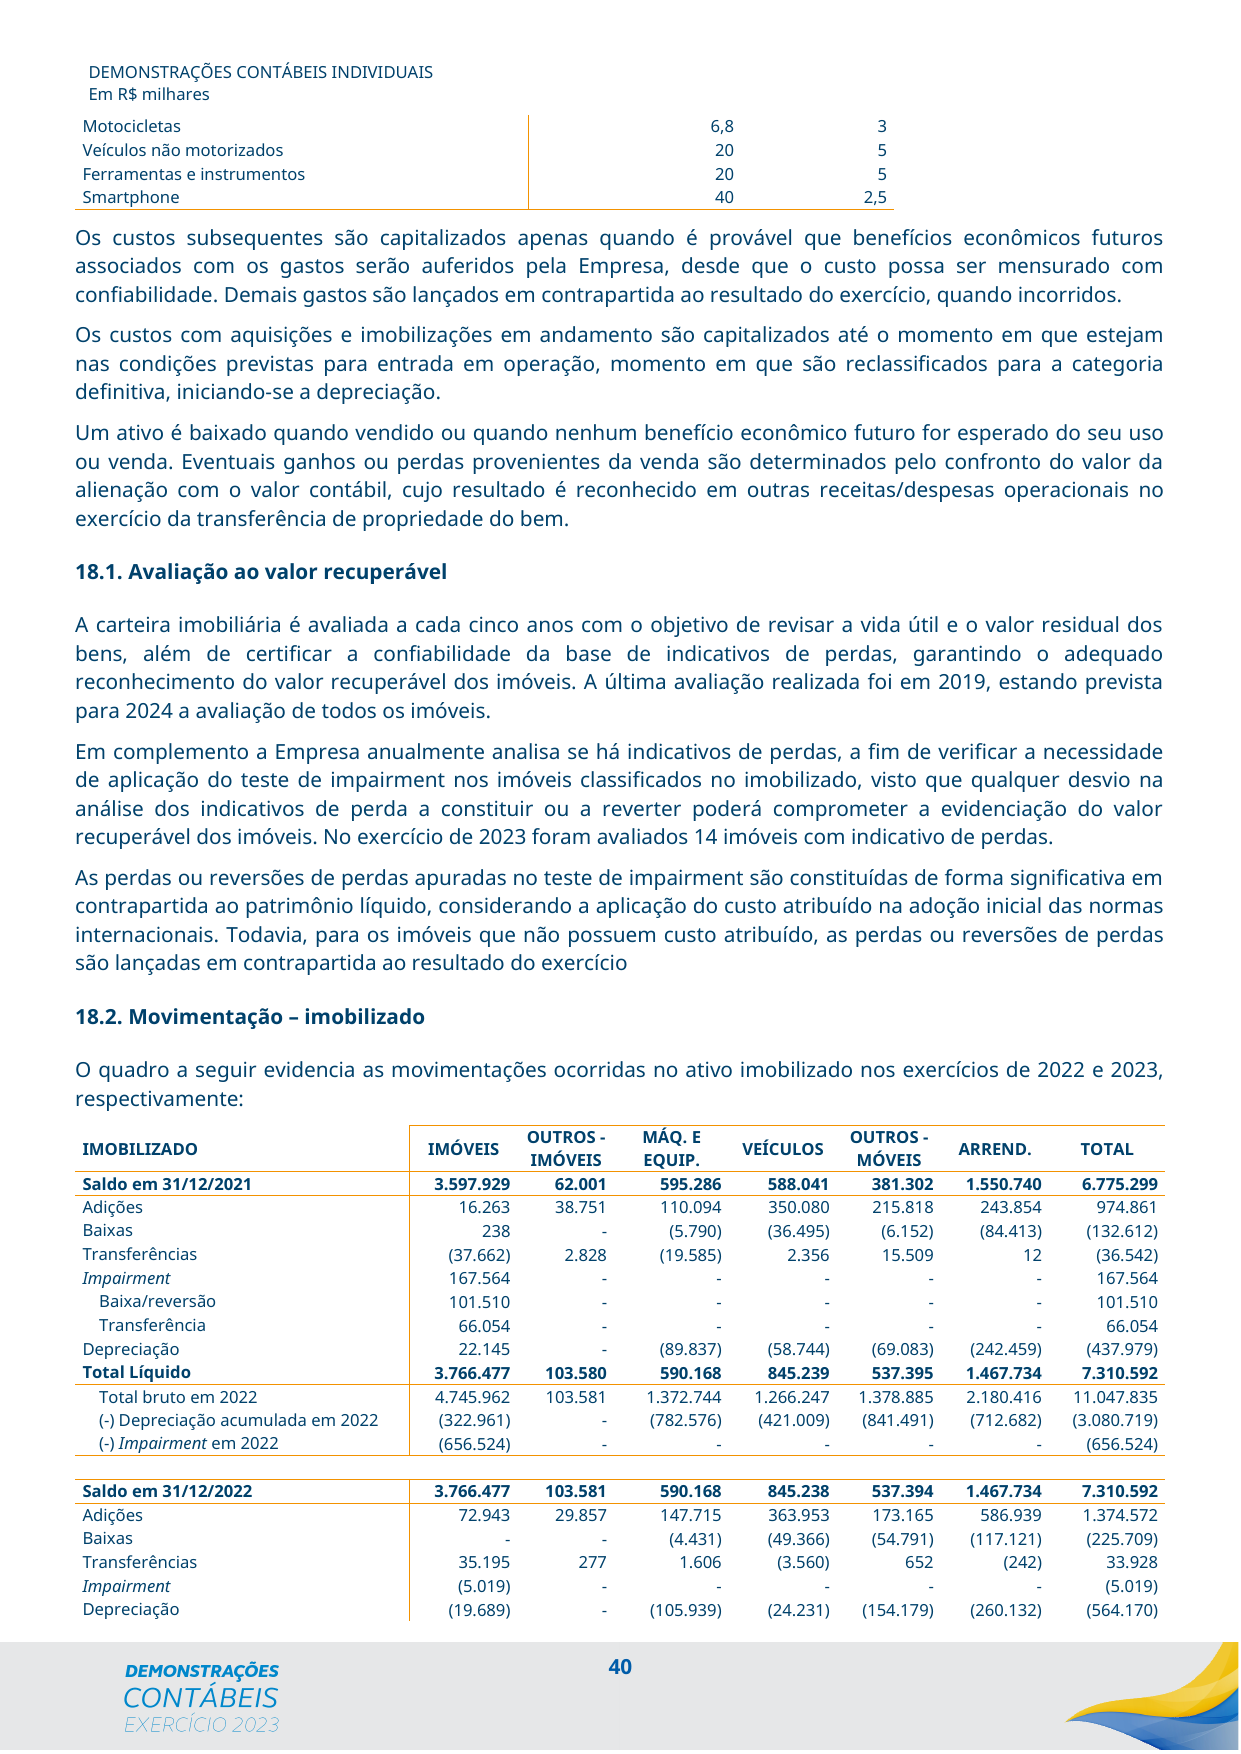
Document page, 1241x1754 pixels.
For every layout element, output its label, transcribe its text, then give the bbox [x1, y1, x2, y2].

table_cell Baixas [75, 1219, 409, 1242]
table_cell - [614, 1266, 729, 1289]
table_cell Saldo em 31/12/2021 [75, 1172, 409, 1195]
table_cell Baixa/reversão [75, 1290, 409, 1313]
table_cell 103.581 [518, 1385, 614, 1408]
table_cell 101.510 [410, 1290, 518, 1313]
table_cell (242) [941, 1550, 1049, 1574]
table_cell 215.818 [837, 1196, 941, 1219]
table_cell - [941, 1290, 1049, 1313]
table_cell Total bruto em 2022 [75, 1385, 409, 1408]
table_cell 11.047.835 [1049, 1385, 1165, 1408]
table_cell (322.961) [410, 1408, 518, 1432]
table_cell - [518, 1598, 614, 1621]
table_cell 38.751 [518, 1196, 614, 1219]
table_cell [729, 1456, 837, 1479]
table_cell 3.766.477 [410, 1480, 518, 1503]
table_cell (656.524) [410, 1432, 518, 1455]
table_cell 277 [518, 1550, 614, 1574]
table_cell - [614, 1432, 729, 1455]
text Em complemento a Empresa anualmente analisa se há indicativos de perdas, a fim de verificar a necessidade de aplicação do teste de impairment nos imóveis classificados no imobilizado, visto que qualquer desvio na análise dos indicativos de perda a constituir ou a reverter poderá comprometer a evidenciação do valor recuperável dos imóveis. No exercício de 2023 foram avaliados 14 imóveis com indicativo de perdas. [75, 737, 1165, 851]
table_cell 66.054 [410, 1313, 518, 1337]
table_cell 15.509 [837, 1242, 941, 1266]
table_header OUTROS - IMÓVEIS [518, 1126, 614, 1171]
table_cell Transferência [75, 1313, 409, 1337]
table_cell - [837, 1290, 941, 1313]
table_cell 12 [941, 1242, 1049, 1266]
table_cell 40 [529, 186, 741, 209]
table_cell (225.709) [1049, 1526, 1165, 1550]
table_cell 103.580 [518, 1361, 614, 1384]
table_cell 62.001 [518, 1172, 614, 1195]
subtitle Avaliação ao valor recuperável [75, 557, 1165, 586]
table_cell (-) Impairment em 2022 [75, 1432, 409, 1455]
table_cell (782.576) [614, 1408, 729, 1432]
table_cell [75, 1456, 409, 1479]
table_header IMÓVEIS [410, 1126, 518, 1171]
table_cell (58.744) [729, 1337, 837, 1361]
table_cell - [941, 1432, 1049, 1455]
table_cell 3.597.929 [410, 1172, 518, 1195]
table_cell (242.459) [941, 1337, 1049, 1361]
table_cell 588.041 [729, 1172, 837, 1195]
table_cell (19.585) [614, 1242, 729, 1266]
table_cell (4.431) [614, 1526, 729, 1550]
table_cell 1.606 [614, 1550, 729, 1574]
table_cell 6,8 [529, 115, 741, 138]
table_header TOTAL [1049, 1126, 1165, 1171]
table_cell 20 [529, 138, 741, 162]
table_cell 3 [741, 115, 894, 138]
table_cell (260.132) [941, 1598, 1049, 1621]
table_cell 147.715 [614, 1504, 729, 1526]
table_cell 35.195 [410, 1550, 518, 1574]
table_cell (841.491) [837, 1408, 941, 1432]
table_cell - [837, 1432, 941, 1455]
table_cell 7.310.592 [1049, 1361, 1165, 1384]
table_cell 2.356 [729, 1242, 837, 1266]
table_cell 537.394 [837, 1480, 941, 1503]
table_cell 20 [529, 162, 741, 186]
table_cell 2,5 [741, 186, 894, 209]
table_cell [513, 186, 528, 209]
table_cell 103.581 [518, 1480, 614, 1503]
table_cell (3.560) [729, 1550, 837, 1574]
table_cell Depreciação [75, 1598, 409, 1621]
table_cell (89.837) [614, 1337, 729, 1361]
table_cell - [518, 1290, 614, 1313]
table_cell 1.266.247 [729, 1385, 837, 1408]
table_cell 595.286 [614, 1172, 729, 1195]
table_cell 1.467.734 [941, 1361, 1049, 1384]
table_cell 101.510 [1049, 1290, 1165, 1313]
table_cell 1.467.734 [941, 1480, 1049, 1503]
table_cell Impairment [75, 1574, 409, 1597]
table_cell - [614, 1290, 729, 1313]
text A carteira imobiliária é avaliada a cada cinco anos com o objetivo de revisar a vida útil e o valor residual dos bens, além de certificar a confiabilidade da base de indicativos de perdas, garantindo o adequado reconhecimento do valor recuperável dos imóveis. A última avaliação realizada foi em 2019, estando prevista para 2024 a avaliação de todos os imóveis. [75, 611, 1165, 724]
table_cell (117.121) [941, 1526, 1049, 1550]
table_cell (19.689) [410, 1598, 518, 1621]
subtitle Movimentação – imobilizado [75, 1002, 1165, 1030]
table_cell - [729, 1432, 837, 1455]
table_cell 363.953 [729, 1504, 837, 1526]
table_cell (-) Depreciação acumulada em 2022 [75, 1408, 409, 1432]
table_cell - [729, 1290, 837, 1313]
table_cell - [941, 1574, 1049, 1597]
table_cell - [518, 1432, 614, 1455]
table_cell Saldo em 31/12/2022 [75, 1480, 409, 1503]
table_cell [837, 1456, 941, 1479]
table_cell 6.775.299 [1049, 1172, 1165, 1195]
text O quadro a seguir evidencia as movimentações ocorridas no ativo imobilizado nos exercícios de 2022 e 2023, respectivamente: [75, 1055, 1165, 1112]
table_cell (5.019) [410, 1574, 518, 1597]
table_cell - [518, 1526, 614, 1550]
table_cell 590.168 [614, 1480, 729, 1503]
table_cell (154.179) [837, 1598, 941, 1621]
table_cell (84.413) [941, 1219, 1049, 1242]
table_cell (6.152) [837, 1219, 941, 1242]
table_cell (37.662) [410, 1242, 518, 1266]
table_cell (36.495) [729, 1219, 837, 1242]
table_cell Adições [75, 1504, 409, 1526]
table_cell - [410, 1526, 518, 1550]
table_cell (3.080.719) [1049, 1408, 1165, 1432]
table_cell 2.180.416 [941, 1385, 1049, 1408]
table_cell 1.378.885 [837, 1385, 941, 1408]
table_cell 167.564 [1049, 1266, 1165, 1289]
table_cell - [518, 1574, 614, 1597]
table_header VEÍCULOS [729, 1126, 837, 1171]
table_cell Transferências [75, 1550, 409, 1574]
text Os custos subsequentes são capitalizados apenas quando é provável que benefícios econômicos futuros associados com os gastos serão auferidos pela Empresa, desde que o custo possa ser mensurado com confiabilidade. Demais gastos são lançados em contrapartida ao resultado do exercício, quando incorridos. [75, 223, 1165, 308]
table_cell 5 [741, 162, 894, 186]
table_cell Depreciação [75, 1337, 409, 1361]
table_header MÁQ. E EQUIP. [614, 1126, 729, 1171]
table_cell 243.854 [941, 1196, 1049, 1219]
table_cell 1.550.740 [941, 1172, 1049, 1195]
text Os custos com aquisições e imobilizações em andamento são capitalizados até o momento em que estejam nas condições previstas para entrada em operação, momento em que são reclassificados para a categoria definitiva, iniciando-se a depreciação. [75, 321, 1165, 406]
table_cell (49.366) [729, 1526, 837, 1550]
table_cell - [941, 1266, 1049, 1289]
table_header ARREND. [941, 1126, 1049, 1171]
table_cell 537.395 [837, 1361, 941, 1384]
table_cell (5.790) [614, 1219, 729, 1242]
table_cell 33.928 [1049, 1550, 1165, 1574]
table_cell 238 [410, 1219, 518, 1242]
table_cell Veículos não motorizados [75, 138, 513, 162]
table_cell - [837, 1266, 941, 1289]
table_cell Total Líquido [75, 1361, 409, 1384]
table_header IMOBILIZADO [75, 1125, 409, 1171]
text As perdas ou reversões de perdas apuradas no teste de impairment são constituídas de forma significativa em contrapartida ao patrimônio líquido, considerando a aplicação do custo atribuído na adoção inicial das normas internacionais. Todavia, para os imóveis que não possuem custo atribuído, as perdas ou reversões de perdas são lançadas em contrapartida ao resultado do exercício [75, 863, 1165, 977]
table_cell [518, 1456, 614, 1479]
table_cell 350.080 [729, 1196, 837, 1219]
table_cell (69.083) [837, 1337, 941, 1361]
table_cell (421.009) [729, 1408, 837, 1432]
table_cell [513, 115, 528, 138]
table_cell 845.238 [729, 1480, 837, 1503]
table_cell - [837, 1574, 941, 1597]
table_cell 2.828 [518, 1242, 614, 1266]
table_cell (24.231) [729, 1598, 837, 1621]
table_cell (656.524) [1049, 1432, 1165, 1455]
text Um ativo é baixado quando vendido ou quando nenhum benefício econômico futuro for esperado do seu uso ou venda. Eventuais ganhos ou perdas provenientes da venda são determinados pelo confronto do valor da alienação com o valor contábil, cujo resultado é reconhecido em outras receitas/despesas operacionais no exercício da transferência de propriedade do bem. [75, 418, 1165, 532]
table_cell - [837, 1313, 941, 1337]
table_cell - [729, 1574, 837, 1597]
table_cell 586.939 [941, 1504, 1049, 1526]
table_cell (564.170) [1049, 1598, 1165, 1621]
table_cell (132.612) [1049, 1219, 1165, 1242]
table_header OUTROS - MÓVEIS [837, 1126, 941, 1171]
table_cell [513, 138, 528, 162]
table_cell (712.682) [941, 1408, 1049, 1432]
table_cell - [729, 1266, 837, 1289]
table_cell - [518, 1266, 614, 1289]
table_cell - [518, 1313, 614, 1337]
table_cell [941, 1456, 1049, 1479]
table_cell (437.979) [1049, 1337, 1165, 1361]
table_cell [1049, 1456, 1165, 1479]
table_cell 5 [741, 138, 894, 162]
table_cell 1.374.572 [1049, 1504, 1165, 1526]
table_cell 590.168 [614, 1361, 729, 1384]
table_cell - [729, 1313, 837, 1337]
table_cell Adições [75, 1196, 409, 1219]
table_cell (5.019) [1049, 1574, 1165, 1597]
table_cell - [941, 1313, 1049, 1337]
table_cell 173.165 [837, 1504, 941, 1526]
table_cell - [518, 1219, 614, 1242]
table_cell 110.094 [614, 1196, 729, 1219]
table_cell (54.791) [837, 1526, 941, 1550]
table_cell 974.861 [1049, 1196, 1165, 1219]
table_cell 29.857 [518, 1504, 614, 1526]
table_cell 845.239 [729, 1361, 837, 1384]
table_cell 66.054 [1049, 1313, 1165, 1337]
table_cell - [518, 1337, 614, 1361]
table_cell Impairment [75, 1266, 409, 1289]
picture [0, 1642, 1239, 1750]
table_cell 3.766.477 [410, 1361, 518, 1384]
table_cell [409, 1456, 518, 1479]
table_cell - [518, 1408, 614, 1432]
table_cell - [614, 1313, 729, 1337]
table_cell Smartphone [75, 186, 513, 209]
table_cell [614, 1456, 729, 1479]
table_cell 72.943 [410, 1504, 518, 1526]
table_cell [513, 162, 528, 186]
table_cell Baixas [75, 1526, 409, 1550]
table_cell (105.939) [614, 1598, 729, 1621]
table_cell 22.145 [410, 1337, 518, 1361]
table_cell Motocicletas [75, 115, 513, 138]
table_cell Ferramentas e instrumentos [75, 162, 513, 186]
table_cell Transferências [75, 1242, 409, 1266]
table_cell 167.564 [410, 1266, 518, 1289]
table_cell (36.542) [1049, 1242, 1165, 1266]
table_cell - [614, 1574, 729, 1597]
table_cell 16.263 [410, 1196, 518, 1219]
table_cell 7.310.592 [1049, 1480, 1165, 1503]
table_cell 381.302 [837, 1172, 941, 1195]
table_cell 652 [837, 1550, 941, 1574]
table_cell 4.745.962 [410, 1385, 518, 1408]
table_cell 1.372.744 [614, 1385, 729, 1408]
